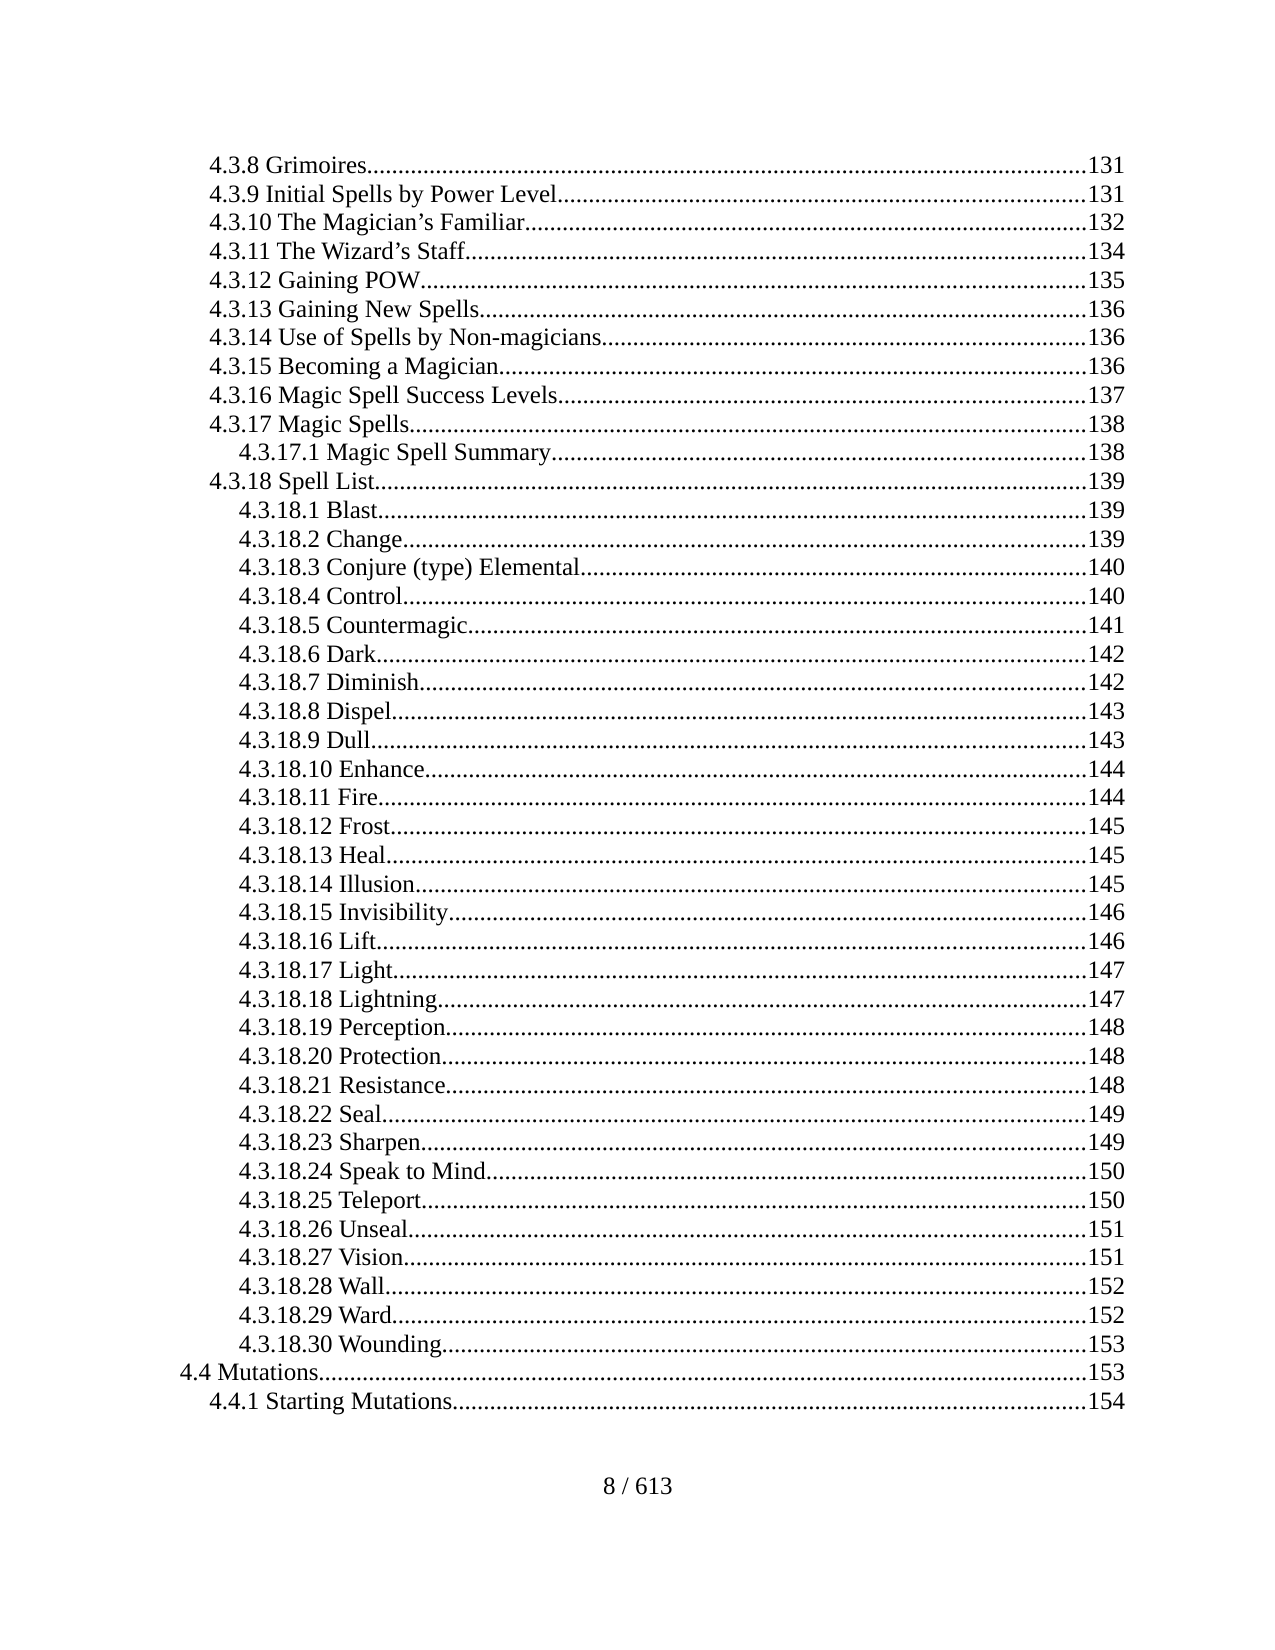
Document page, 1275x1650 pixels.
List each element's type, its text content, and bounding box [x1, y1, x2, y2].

text 4.3.18.12 Frost 145 [238, 811, 1125, 840]
text 4.3.18.18 Lightning 147 [238, 984, 1125, 1012]
text 4.3.18.9 Dull 143 [238, 725, 1125, 754]
text 4.3.12 Gaining POW 135 [209, 265, 1125, 294]
text 4.3.14 Use of Spells by Non-magicians 136 [209, 322, 1125, 351]
text 4.3.18.3 Conjure (type) Elemental 140 [238, 552, 1125, 581]
text 4.3.18.25 Teleport 150 [238, 1185, 1125, 1214]
text 4.3.18.13 Heal 145 [238, 840, 1125, 869]
text 4.3.11 The Wizard’s Staff 134 [209, 236, 1125, 265]
text 4.3.18.29 Ward 152 [238, 1300, 1125, 1329]
text 4.3.18.1 Blast 139 [238, 495, 1125, 524]
text 4.4 Mutations 153 [179, 1357, 1125, 1386]
text 4.3.18.20 Protection 148 [238, 1041, 1125, 1070]
text 4.3.18.10 Enhance 144 [238, 754, 1125, 782]
text 4.4.1 Starting Mutations 154 [209, 1386, 1125, 1415]
text 4.3.9 Initial Spells by Power Level 131 [209, 179, 1125, 207]
text 4.3.18.4 Control 140 [238, 581, 1125, 610]
text 4.3.18.23 Sharpen 149 [238, 1127, 1125, 1156]
text 4.3.18.14 Illusion 145 [238, 869, 1125, 897]
text 4.3.18.5 Countermagic 141 [238, 610, 1125, 639]
text 4.3.18.16 Lift 146 [238, 926, 1125, 955]
text 4.3.18.27 Vision 151 [238, 1242, 1125, 1271]
text 4.3.8 Grimoires 131 [209, 150, 1125, 179]
text 4.3.18 Spell List 139 [209, 466, 1125, 495]
text 4.3.13 Gaining New Spells 136 [209, 294, 1125, 322]
text 4.3.18.28 Wall 152 [238, 1271, 1125, 1300]
text 4.3.18.7 Diminish 142 [238, 667, 1125, 696]
text 4.3.18.2 Change 139 [238, 524, 1125, 552]
text 4.3.18.24 Speak to Mind 150 [238, 1156, 1125, 1185]
text 4.3.18.11 Fire 144 [238, 782, 1125, 811]
text 4.3.18.8 Dispel 143 [238, 696, 1125, 725]
text 4.3.18.19 Perception 148 [238, 1012, 1125, 1041]
text 4.3.18.22 Seal 149 [238, 1099, 1125, 1127]
text 4.3.10 The Magician’s Familiar 132 [209, 207, 1125, 236]
text 4.3.18.15 Invisibility 146 [238, 897, 1125, 926]
text 4.3.15 Becoming a Magician 136 [209, 351, 1125, 380]
text 4.3.18.26 Unseal 151 [238, 1214, 1125, 1242]
text 4.3.18.30 Wounding 153 [238, 1329, 1125, 1357]
text 4.3.17 Magic Spells 138 [209, 409, 1125, 437]
text 4.3.18.21 Resistance 148 [238, 1070, 1125, 1099]
text 4.3.17.1 Magic Spell Summary 138 [238, 437, 1125, 466]
text 4.3.18.17 Light 147 [238, 955, 1125, 984]
text 4.3.18.6 Dark 142 [238, 639, 1125, 667]
text 4.3.16 Magic Spell Success Levels 137 [209, 380, 1125, 409]
